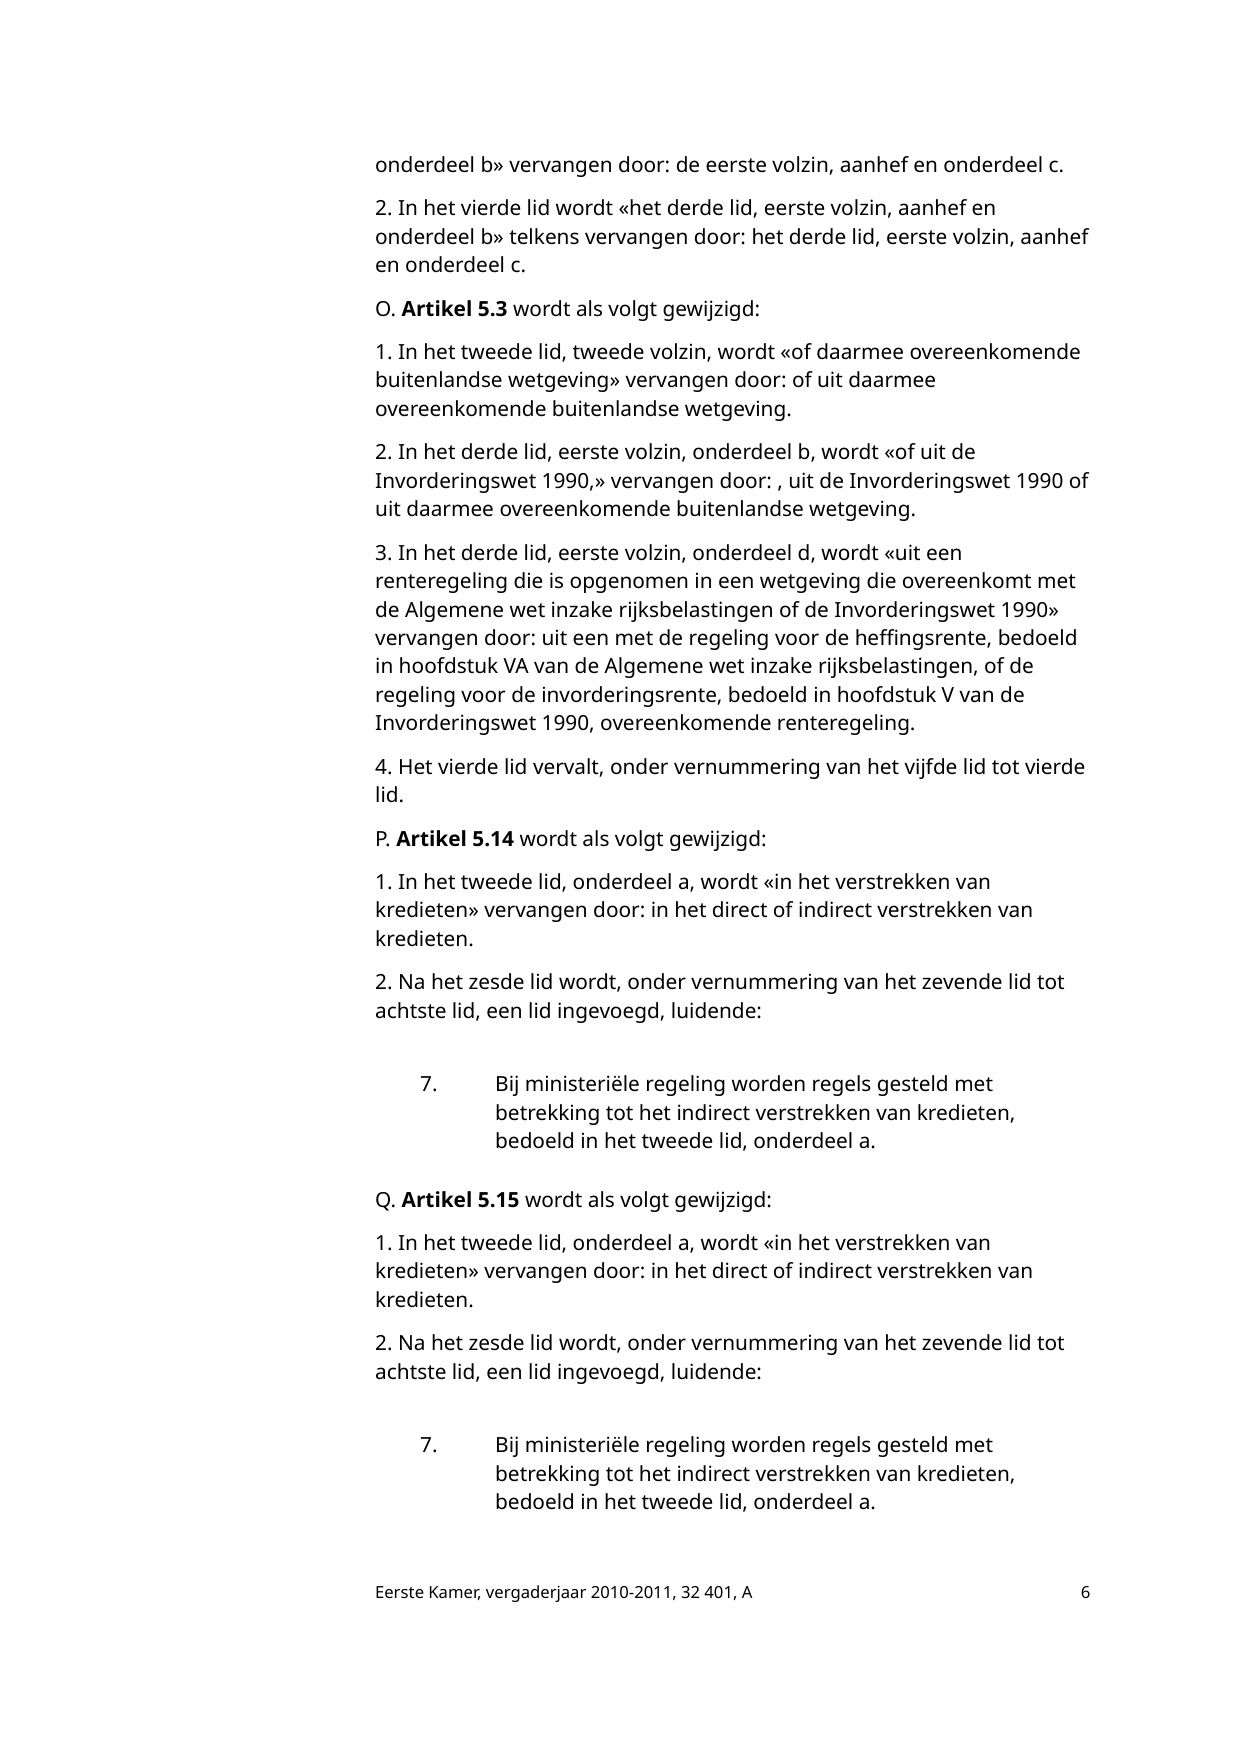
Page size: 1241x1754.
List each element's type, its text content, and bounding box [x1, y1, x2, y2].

text 4. Het vierde lid vervalt, onder vernummering van het vijfde lid tot vierde lid. [375, 752, 1090, 809]
text P. Artikel 5.14 wordt als volgt gewijzigd: [375, 824, 1090, 852]
list Bij ministeriële regeling worden regels gesteld met betrekking tot het indirect verstrekken van kredieten, bedoeld in het tweede lid, onderdeel a. [420, 1430, 1090, 1516]
text 3. In het derde lid, eerste volzin, onderdeel d, wordt «uit een renteregeling die is opgenomen in een wetgeving die overeenkomt met de Algemene wet inzake rijksbelastingen of de Invorderingswet 1990» vervangen door: uit een met de regeling voor de heffingsrente, bedoeld in hoofdstuk VA van de Algemene wet inzake rijksbelastingen, of de regeling voor de invorderingsrente, bedoeld in hoofdstuk V van de Invorderingswet 1990, overeenkomende renteregeling. [375, 538, 1090, 737]
text 2. In het vierde lid wordt «het derde lid, eerste volzin, aanhef en onderdeel b» telkens vervangen door: het derde lid, eerste volzin, aanhef en onderdeel c. [375, 193, 1090, 279]
text 1. In het tweede lid, onderdeel a, wordt «in het verstrekken van kredieten» vervangen door: in het direct of indirect verstrekken van kredieten. [375, 1228, 1090, 1313]
text 2. Na het zesde lid wordt, onder vernummering van het zevende lid tot achtste lid, een lid ingevoegd, luidende: [375, 967, 1090, 1024]
text Q. Artikel 5.15 wordt als volgt gewijzigd: [375, 1185, 1090, 1213]
text 2. In het derde lid, eerste volzin, onderdeel b, wordt «of uit de Invorderingswet 1990,» vervangen door: , uit de Invorderingswet 1990 of uit daarmee overeenkomende buitenlandse wetgeving. [375, 437, 1090, 523]
text onderdeel b» vervangen door: de eerste volzin, aanhef en onderdeel c. [375, 150, 1090, 178]
text 1. In het tweede lid, onderdeel a, wordt «in het verstrekken van kredieten» vervangen door: in het direct of indirect verstrekken van kredieten. [375, 867, 1090, 952]
list Bij ministeriële regeling worden regels gesteld met betrekking tot het indirect verstrekken van kredieten, bedoeld in het tweede lid, onderdeel a. [420, 1069, 1090, 1155]
text 2. Na het zesde lid wordt, onder vernummering van het zevende lid tot achtste lid, een lid ingevoegd, luidende: [375, 1328, 1090, 1385]
text O. Artikel 5.3 wordt als volgt gewijzigd: [375, 294, 1090, 322]
text 1. In het tweede lid, tweede volzin, wordt «of daarmee overeenkomende buitenlandse wetgeving» vervangen door: of uit daarmee overeenkomende buitenlandse wetgeving. [375, 337, 1090, 422]
